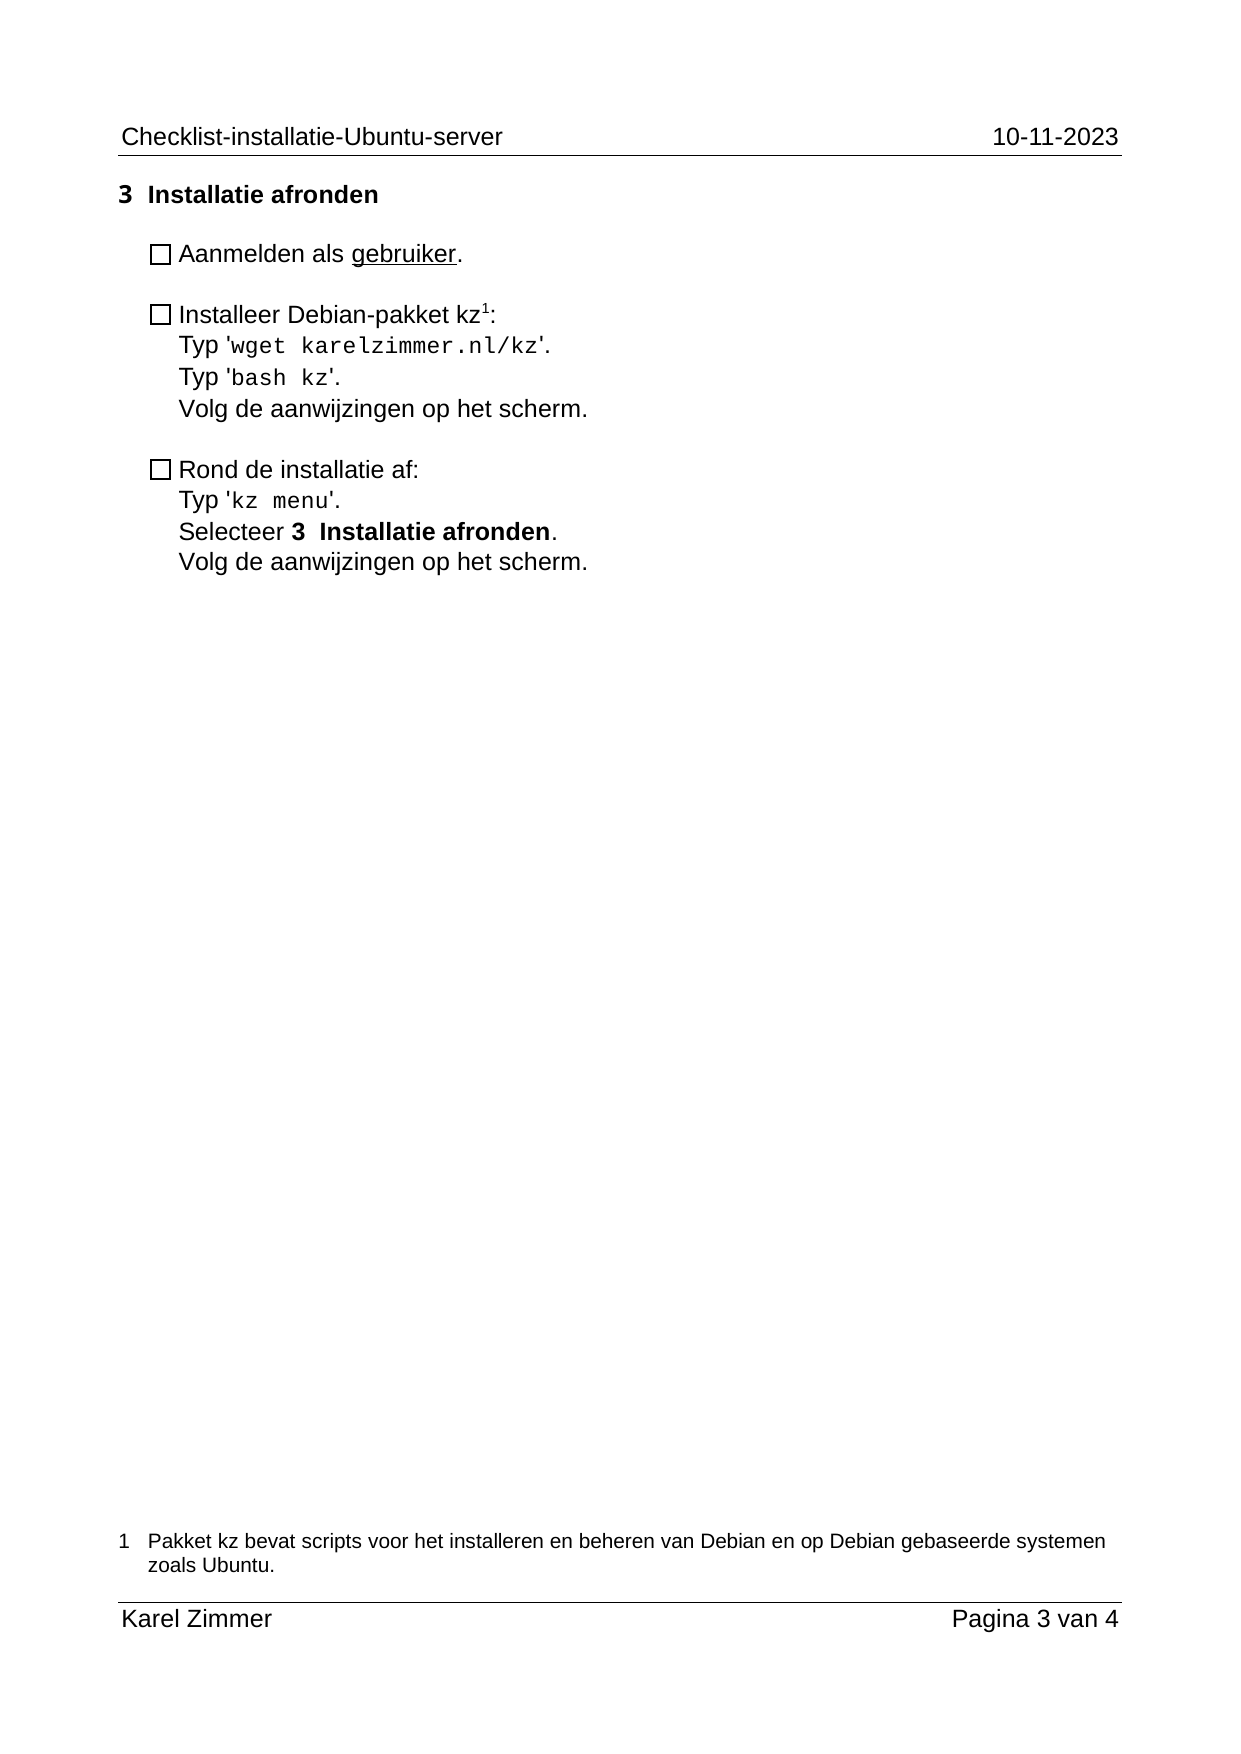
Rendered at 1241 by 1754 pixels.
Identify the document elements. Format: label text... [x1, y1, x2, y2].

table_cell Typ 'wget karelzimmer.nl/kz'. [177, 330, 1122, 362]
table_cell [118, 330, 142, 362]
table_cell Volg de aanwijzingen op het scherm. [177, 547, 1122, 577]
table_header [142, 239, 177, 269]
table_cell Rond de installatie af: [177, 454, 1122, 485]
table_cell [118, 517, 142, 547]
table_cell [142, 517, 177, 547]
table_header Aanmelden als gebruiker. [177, 239, 1122, 269]
table_cell [118, 424, 142, 454]
table_cell Selecteer 3 Installatie afronden. [177, 517, 1122, 547]
table_cell [142, 485, 177, 517]
table_cell [118, 300, 142, 330]
table_cell [177, 424, 1122, 454]
table_cell Typ 'bash kz'. [177, 362, 1122, 394]
table_cell Installeer Debian-pakket kz: [177, 300, 1122, 330]
table_cell [118, 362, 142, 394]
table_cell Typ 'kz menu'. [177, 485, 1122, 517]
table_cell Volg de aanwijzingen op het scherm. [177, 394, 1122, 424]
list Installatie afronden [118, 177, 1122, 211]
table_cell [118, 394, 142, 424]
table_cell [142, 300, 177, 330]
table_cell [118, 485, 142, 517]
table_cell [142, 424, 177, 454]
table_cell [142, 330, 177, 362]
table_cell [142, 394, 177, 424]
table_cell [142, 454, 177, 485]
table_header [118, 239, 142, 269]
table_cell [177, 269, 1122, 300]
table_cell [118, 547, 142, 577]
table_cell [142, 547, 177, 577]
table_cell [118, 454, 142, 485]
table_cell [142, 269, 177, 300]
table_cell [142, 362, 177, 394]
table_cell [118, 269, 142, 300]
